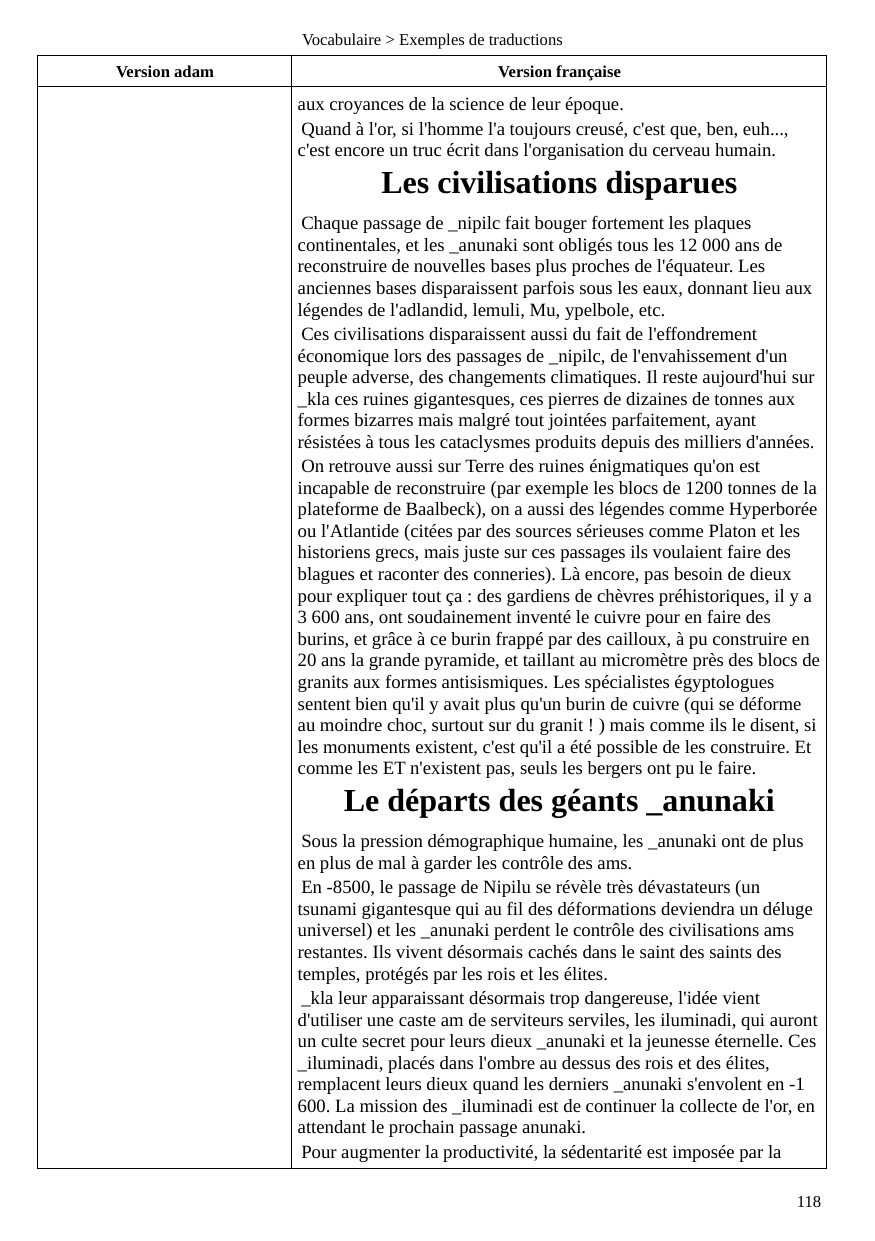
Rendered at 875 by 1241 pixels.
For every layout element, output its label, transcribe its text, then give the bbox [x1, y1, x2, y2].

table_cell aux croyances de la science de leur époque. Quand à l'or, si l'homme l'a toujours creusé, c'est que, ben, euh..., c'est encore un truc écrit dans l'organisation du cerveau humain. Les civilisations disparues Chaque passage de _nipilc fait bouger fortement les plaques continentales, et les _anunaki sont obligés tous les 12 000 ans de reconstruire de nouvelles bases plus proches de l'équateur. Les anciennes bases disparaissent parfois sous les eaux, donnant lieu aux légendes de l'adlandid, lemuli, Mu, ypelbole, etc. Ces civilisations disparaissent aussi du fait de l'effondrement économique lors des passages de _nipilc, de l'envahissement d'un peuple adverse, des changements climatiques. Il reste aujourd'hui sur _kla ces ruines gigantesques, ces pierres de dizaines de tonnes aux formes bizarres mais malgré tout jointées parfaitement, ayant résistées à tous les cataclysmes produits depuis des milliers d'années. On retrouve aussi sur Terre des ruines énigmatiques qu'on est incapable de reconstruire (par exemple les blocs de 1200 tonnes de la plateforme de Baalbeck), on a aussi des légendes comme Hyperborée ou l'Atlantide (citées par des sources sérieuses comme Platon et les historiens grecs, mais juste sur ces passages ils voulaient faire des blagues et raconter des conneries). Là encore, pas besoin de dieux pour expliquer tout ça : des gardiens de chèvres préhistoriques, il y a 3 600 ans, ont soudainement inventé le cuivre pour en faire des burins, et grâce à ce burin frappé par des cailloux, à pu construire en 20 ans la grande pyramide, et taillant au micromètre près des blocs de granits aux formes antisismiques. Les spécialistes égyptologues sentent bien qu'il y avait plus qu'un burin de cuivre (qui se déforme au moindre choc, surtout sur du granit ! ) mais comme ils le disent, si les monuments existent, c'est qu'il a été possible de les construire. Et comme les ET n'existent pas, seuls les bergers ont pu le faire. Le départs des géants _anunaki Sous la pression démographique humaine, les _anunaki ont de plus en plus de mal à garder les contrôle des ams. En -8500, le passage de Nipilu se révèle très dévastateurs (un tsunami gigantesque qui au fil des déformations deviendra un déluge universel) et les _anunaki perdent le contrôle des civilisations ams restantes. Ils vivent désormais cachés dans le saint des saints des temples, protégés par les rois et les élites. _kla leur apparaissant désormais trop dangereuse, l'idée vient d'utiliser une caste am de serviteurs serviles, les iluminadi, qui auront un culte secret pour leurs dieux _anunaki et la jeunesse éternelle. Ces _iluminadi, placés dans l'ombre au dessus des rois et des élites, remplacent leurs dieux quand les derniers _anunaki s'envolent en -1 600. La mission des _iluminadi est de continuer la collecte de l'or, en attendant le prochain passage anunaki. Pour augmenter la productivité, la sédentarité est imposée par la [292, 87, 826, 1168]
table_header Version adam [38, 56, 291, 86]
table_cell [38, 87, 291, 1168]
table_header Version française [292, 56, 826, 86]
